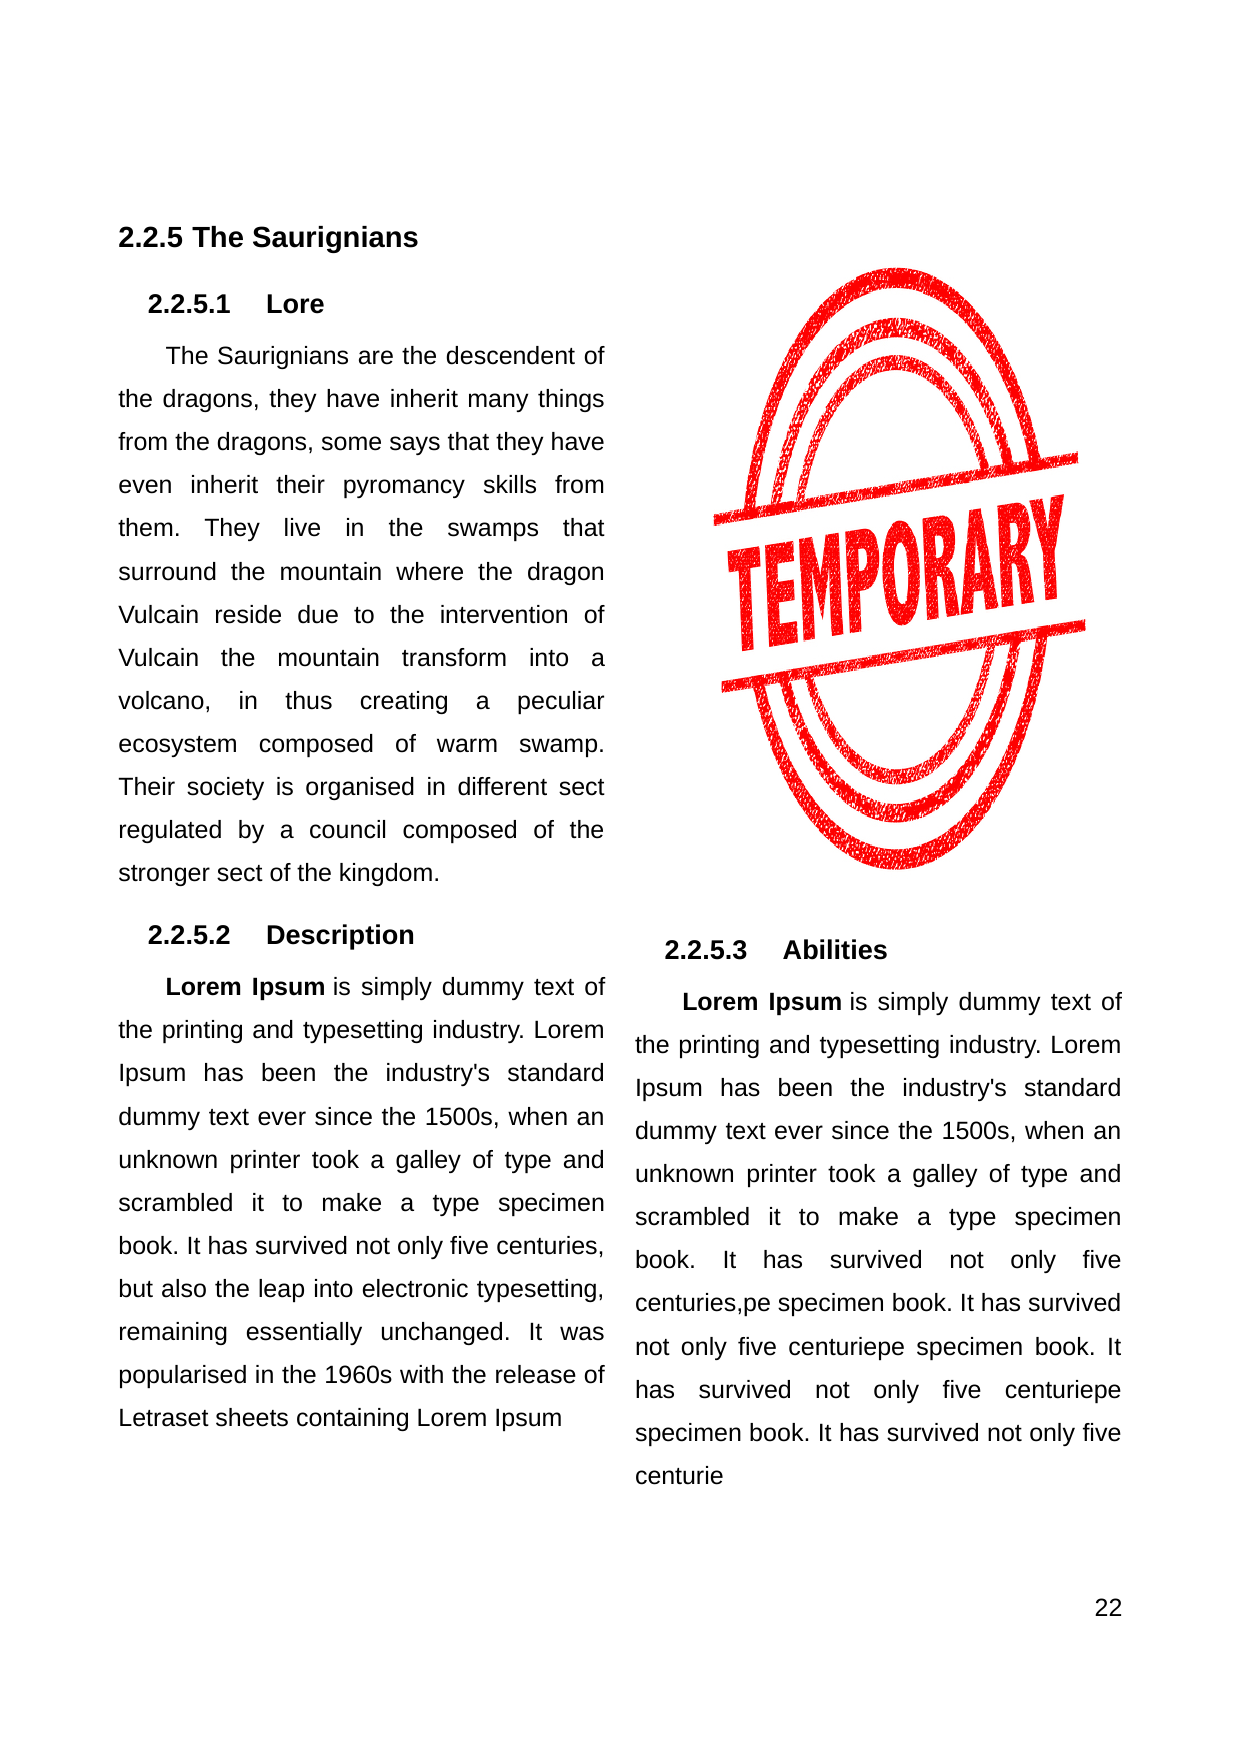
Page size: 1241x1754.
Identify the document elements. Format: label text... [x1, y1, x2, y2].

text Lorem Ipsum is simply dummy text of the printing and typesetting industry. Lorem Ipsum has been the industry's standard dummy text ever since the 1500s, when an unknown printer took a galley of type and scrambled it to make a type specimen book. It has survived not only five centuries, but also the leap into electronic typesetting, remaining essentially unchanged. It was popularised in the 1960s with the release of Letraset sheets containing Lorem Ipsum [118, 972, 605, 1432]
subtitle The Saurignians [118, 220, 605, 254]
text Lorem Ipsum is simply dummy text of the printing and typesetting industry. Lorem Ipsum has been the industry's standard dummy text ever since the 1500s, when an unknown printer took a galley of type and scrambled it to make a type specimen book. It has survived not only five centuries,pe specimen book. It has survived not only five centuriepe specimen book. It has survived not only five centuriepe specimen book. It has survived not only five centurie [635, 986, 1122, 1489]
picture [640, 235, 1138, 918]
subtitle Description [118, 919, 605, 951]
subtitle Abilities [635, 220, 1122, 965]
text The Saurignians are the descendent of the dragons, they have inherit many things from the dragons, some says that they have even inherit their pyromancy skills from them. They live in the swamps that surround the mountain where the dragon Vulcain reside due to the intervention of Vulcain the mountain transform into a volcano, in thus creating a peculiar ecosystem composed of warm swamp. Their society is organised in different sect regulated by a council composed of the stronger sect of the kingdom. [118, 341, 605, 887]
subtitle Lore [118, 288, 605, 319]
